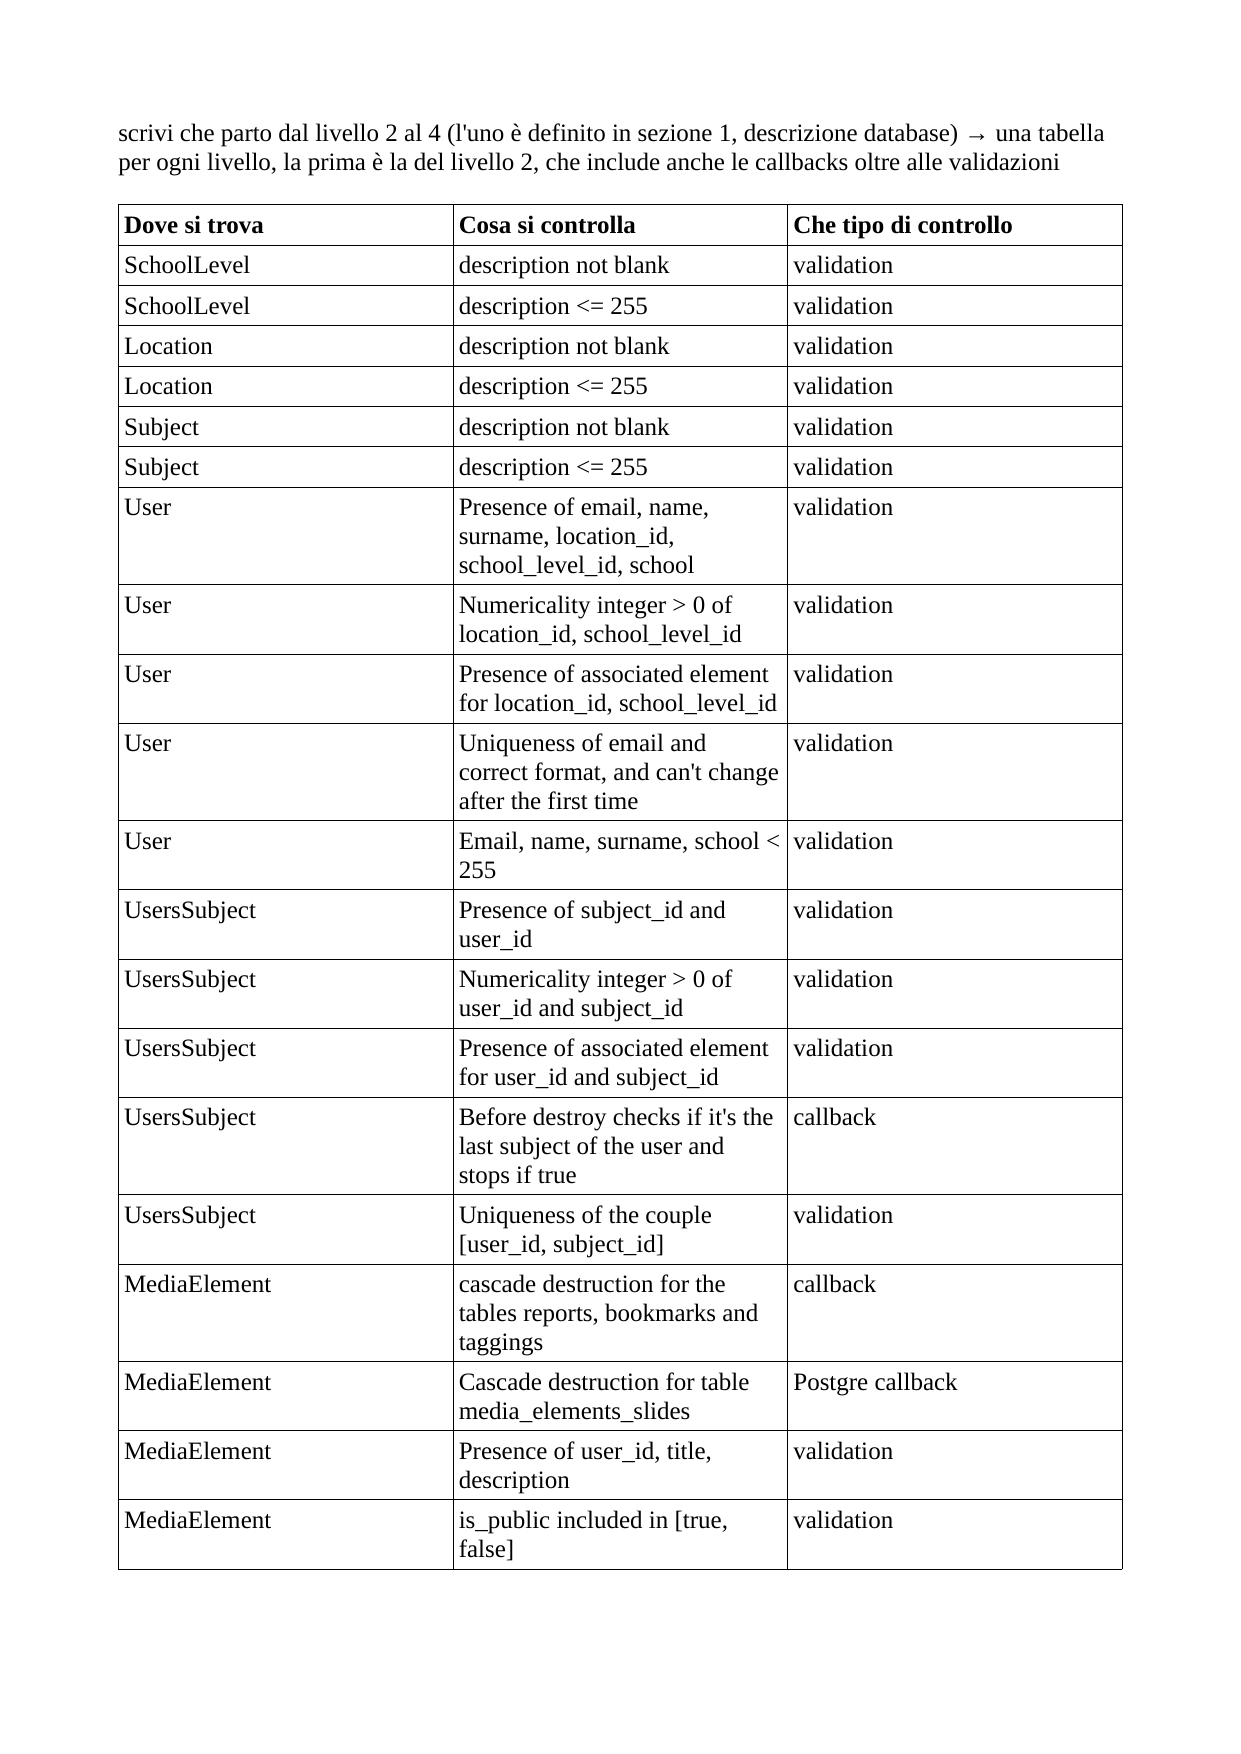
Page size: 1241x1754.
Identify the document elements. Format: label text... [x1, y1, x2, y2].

table_cell UsersSubject [119, 1195, 453, 1263]
table_cell Cascade destruction for table media_elements_slides [454, 1362, 787, 1430]
table_cell Postgre callback [788, 1362, 1122, 1430]
table_cell Numericality integer > 0 of user_id and subject_id [454, 960, 787, 1027]
table_cell validation [788, 890, 1122, 958]
table_cell User [119, 821, 453, 889]
table_header Cosa si controlla [454, 205, 787, 245]
table_cell Presence of associated element for user_id and subject_id [454, 1029, 787, 1097]
table_cell validation [788, 960, 1122, 1027]
table_cell validation [788, 407, 1122, 446]
table_cell description not blank [454, 246, 787, 285]
table_cell UsersSubject [119, 890, 453, 958]
table_cell validation [788, 1431, 1122, 1499]
table_cell description not blank [454, 407, 787, 446]
table_cell validation [788, 1500, 1122, 1568]
table_cell User [119, 724, 453, 820]
table_cell is_public included in [true, false] [454, 1500, 787, 1568]
table_cell Location [119, 326, 453, 366]
table_cell callback [788, 1098, 1122, 1194]
table_cell User [119, 655, 453, 722]
table_cell Before destroy checks if it's the last subject of the user and stops if true [454, 1098, 787, 1194]
table_cell UsersSubject [119, 1029, 453, 1097]
table_cell validation [788, 447, 1122, 487]
table_cell Presence of associated element for location_id, school_level_id [454, 655, 787, 722]
table_header Dove si trova [119, 205, 453, 245]
table_cell Numericality integer > 0 of location_id, school_level_id [454, 585, 787, 653]
table_cell validation [788, 488, 1122, 584]
table_cell Location [119, 367, 453, 406]
table_cell Presence of email, name, surname, location_id, school_level_id, school [454, 488, 787, 584]
table_cell User [119, 488, 453, 584]
table_cell Email, name, surname, school < 255 [454, 821, 787, 889]
table_cell callback [788, 1265, 1122, 1361]
table_cell Uniqueness of the couple [user_id, subject_id] [454, 1195, 787, 1263]
table_cell validation [788, 585, 1122, 653]
table_cell validation [788, 286, 1122, 325]
table_cell cascade destruction for the tables reports, bookmarks and taggings [454, 1265, 787, 1361]
table_cell MediaElement [119, 1431, 453, 1499]
table_cell UsersSubject [119, 960, 453, 1027]
table_cell Presence of user_id, title, description [454, 1431, 787, 1499]
table_cell description not blank [454, 326, 787, 366]
table_cell Subject [119, 407, 453, 446]
table_header Che tipo di controllo [788, 205, 1122, 245]
table_cell validation [788, 655, 1122, 722]
table_cell MediaElement [119, 1362, 453, 1430]
table_cell validation [788, 1029, 1122, 1097]
table_cell SchoolLevel [119, 246, 453, 285]
table_cell description <= 255 [454, 286, 787, 325]
table_cell validation [788, 724, 1122, 820]
table_cell User [119, 585, 453, 653]
table_cell MediaElement [119, 1500, 453, 1568]
text scrivi che parto dal livello 2 al 4 (l'uno è definito in sezione 1, descrizione database) → una tabella per ogni livello, la prima è la del livello 2, che include anche le callbacks oltre alle validazioni [118, 118, 1122, 176]
table_cell validation [788, 246, 1122, 285]
table_cell description <= 255 [454, 447, 787, 487]
table_cell Presence of subject_id and user_id [454, 890, 787, 958]
table_cell validation [788, 326, 1122, 366]
table_cell validation [788, 1195, 1122, 1263]
table_cell validation [788, 821, 1122, 889]
table_cell UsersSubject [119, 1098, 453, 1194]
table_cell SchoolLevel [119, 286, 453, 325]
table_cell MediaElement [119, 1265, 453, 1361]
table_cell Subject [119, 447, 453, 487]
table_cell description <= 255 [454, 367, 787, 406]
table_cell Uniqueness of email and correct format, and can't change after the first time [454, 724, 787, 820]
table_cell validation [788, 367, 1122, 406]
